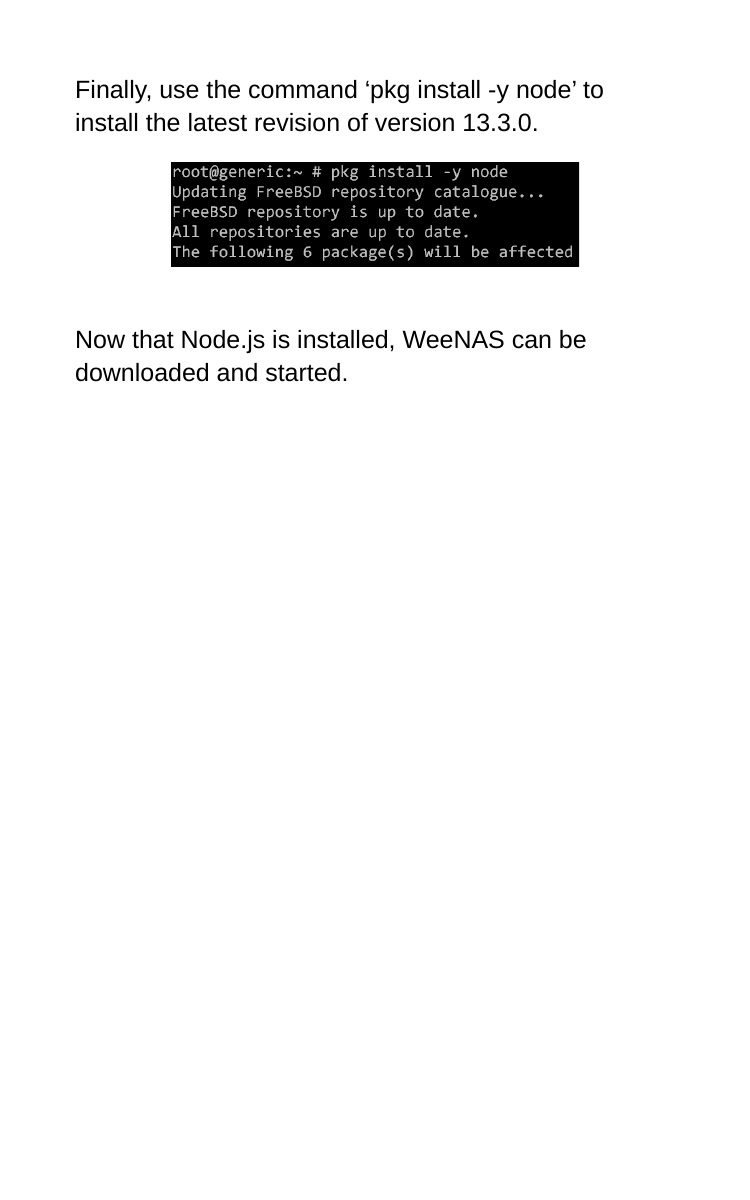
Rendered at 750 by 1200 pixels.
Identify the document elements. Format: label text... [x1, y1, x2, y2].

picture [171, 162, 580, 267]
text Now that Node.js is installed, WeeNAS can be downloaded and started. [75, 325, 675, 387]
text Finally, use the command ‘pkg install -y node’ to install the latest revision of version 13.3.0. [75, 75, 675, 137]
